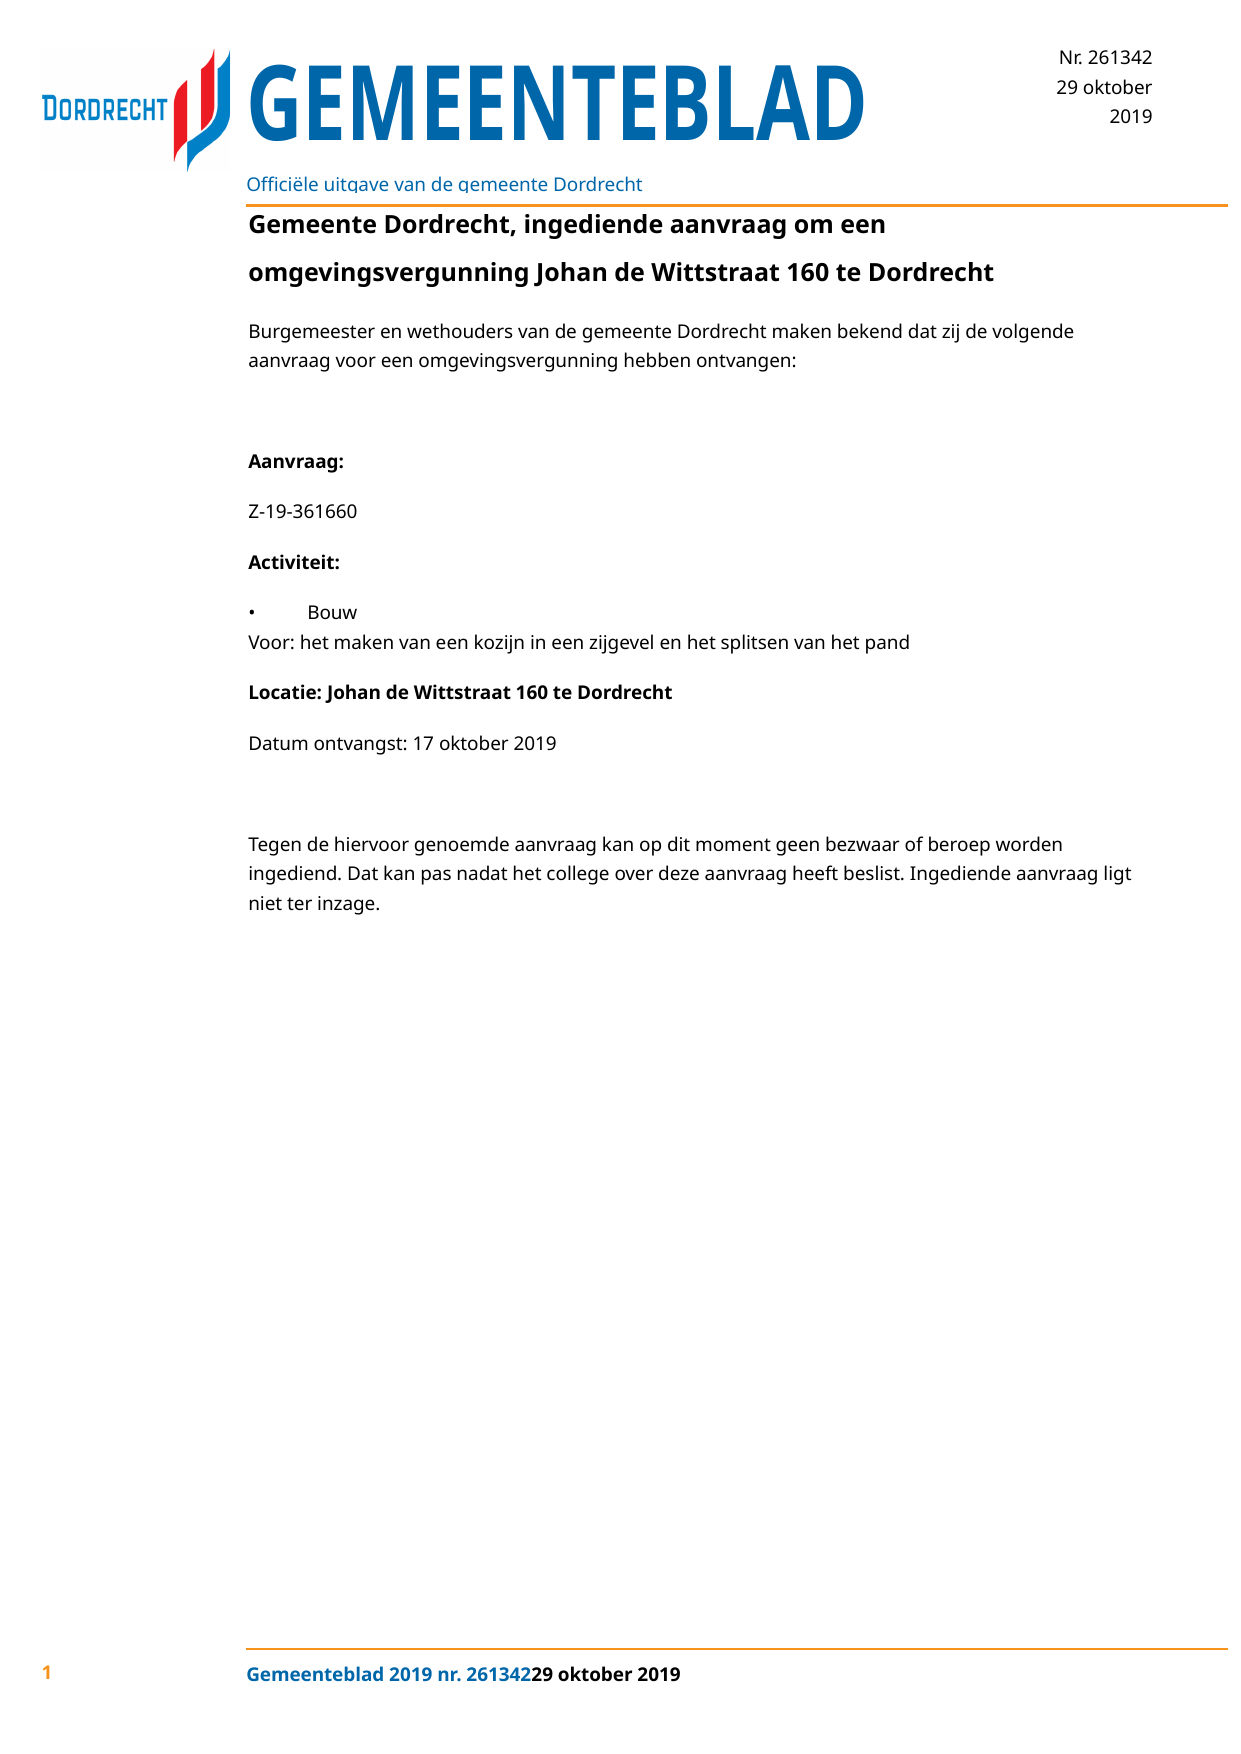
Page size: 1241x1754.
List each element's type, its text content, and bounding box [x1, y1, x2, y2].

text Aanvraag: [248, 448, 1152, 474]
list Bouw [248, 599, 1152, 625]
text Burgemeester en wethouders van de gemeente Dordrecht maken bekend dat zij de volgende aanvraag voor een omgevingsvergunning hebben ontvangen: [248, 318, 1152, 373]
text Tegen de hiervoor genoemde aanvraag kan op dit moment geen bezwaar of beroep worden ingediend. Dat kan pas nadat het college over deze aanvraag heeft beslist. Ingediende aanvraag ligt niet ter inzage. [248, 831, 1152, 916]
text Z-19-361660 [248, 499, 1152, 524]
text Activiteit: [248, 549, 1152, 575]
picture [41, 47, 231, 172]
text Gemeente Dordrecht, ingediende aanvraag om een omgevingsvergunning Johan de Wittstraat 160 te Dordrecht [248, 207, 1152, 288]
text Datum ontvangst: 17 oktober 2019 [248, 730, 1152, 756]
text Locatie: Johan de Wittstraat 160 te Dordrecht [248, 679, 1152, 705]
text Voor: het maken van een kozijn in een zijgevel en het splitsen van het pand [248, 629, 1152, 655]
